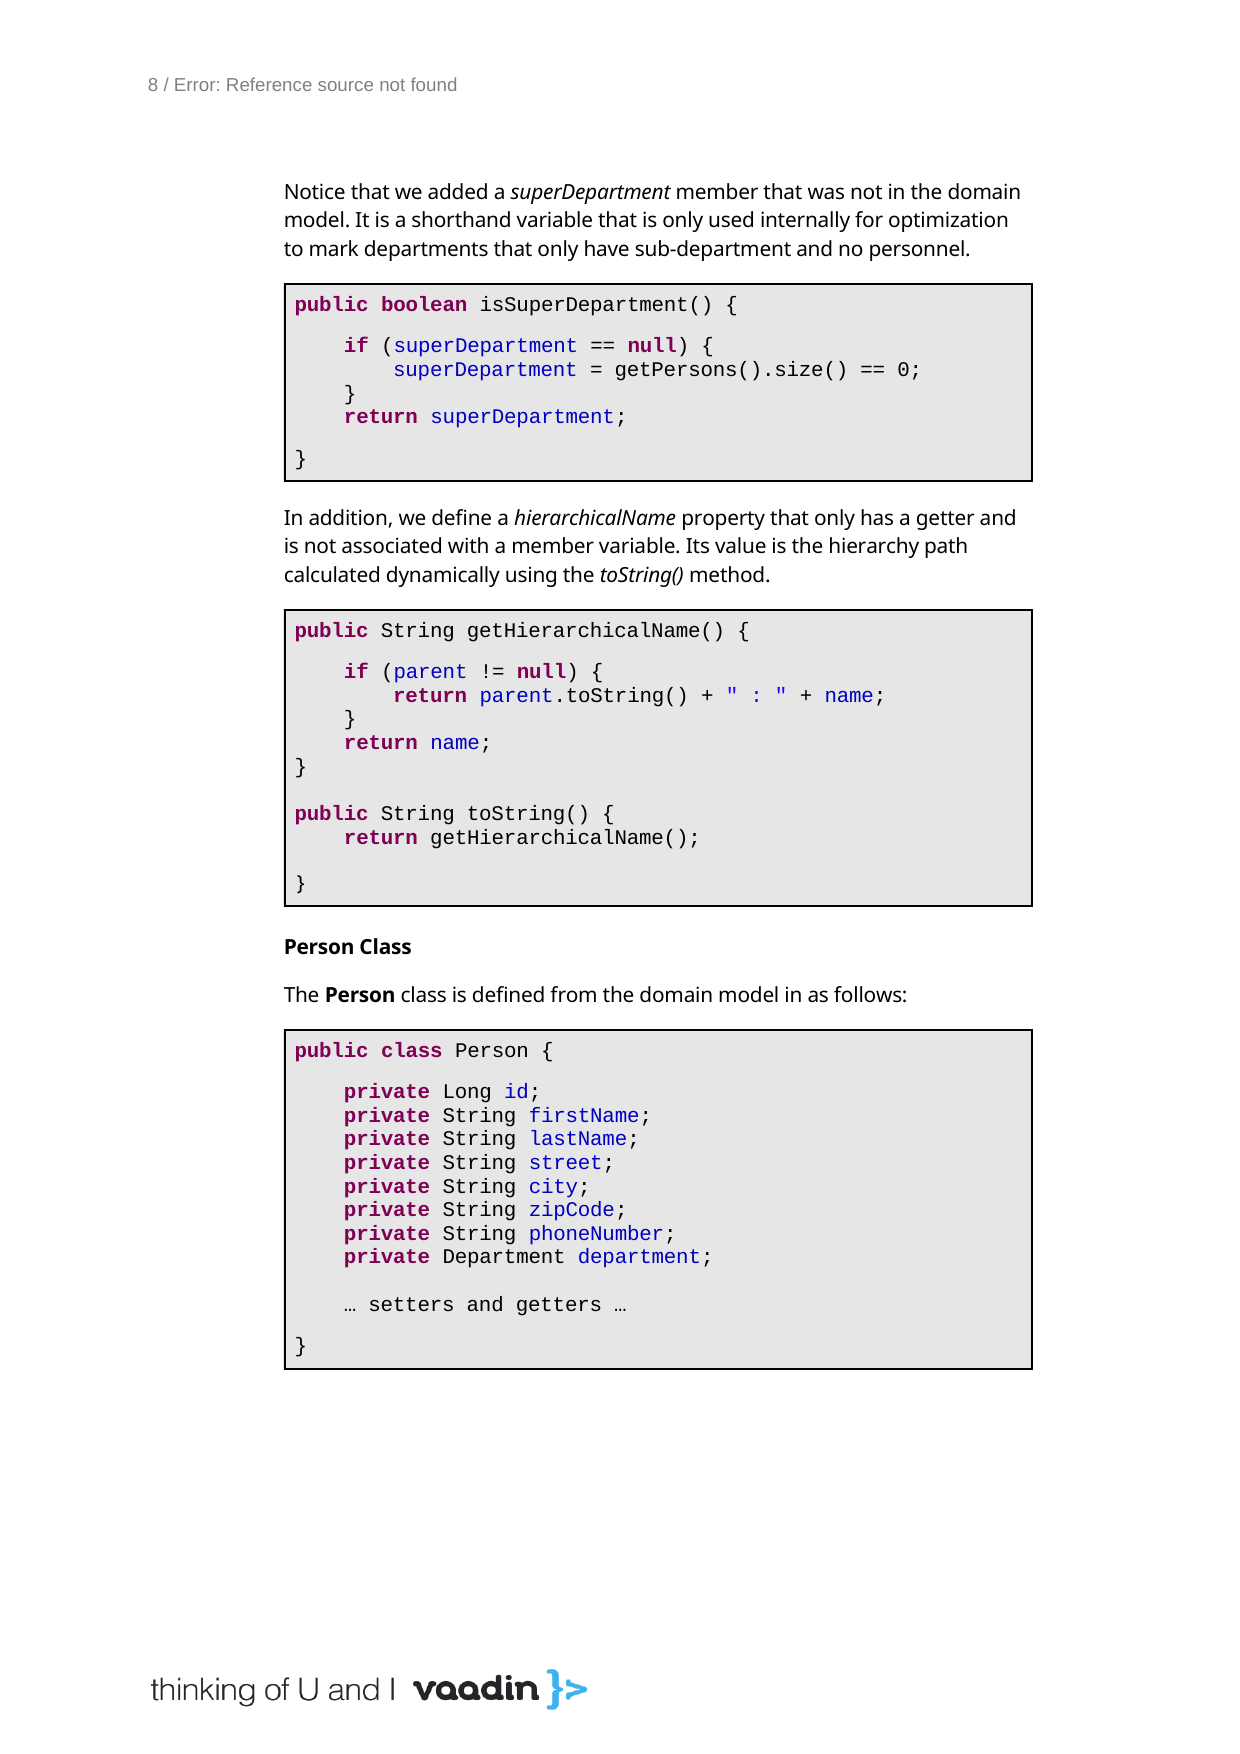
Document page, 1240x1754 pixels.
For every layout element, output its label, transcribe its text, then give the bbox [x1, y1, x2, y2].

text private String lastName; [286, 1128, 1031, 1152]
text public class Person { [286, 1031, 1031, 1072]
text if (superDepartment == null) { [286, 327, 1031, 359]
picture [150, 1665, 590, 1712]
text return superDepartment; [286, 406, 1031, 439]
text } [286, 439, 1031, 480]
text } [286, 1326, 1031, 1368]
text … setters and getters … [286, 1294, 1031, 1326]
text private Long id; [286, 1072, 1031, 1105]
text superDepartment = getPersons().size() == 0; [286, 359, 1031, 383]
text } [286, 708, 1031, 732]
text return name; [286, 732, 1031, 756]
text private Department department; [286, 1247, 1031, 1270]
text public String toString() { [286, 803, 1031, 827]
text } [286, 756, 1031, 779]
text public String getHierarchicalName() { [286, 611, 1031, 652]
text The Person class is defined from the domain model in as follows: [283, 980, 1033, 1008]
text In addition, we define a hierarchicalName property that only has a getter and is not associated with a member variable. Its value is the hierarchy path calculated dynamically using the toString() method. [283, 503, 1033, 588]
text return getHierarchicalName(); [286, 827, 1031, 859]
text } [286, 383, 1031, 406]
text private String city; [286, 1176, 1031, 1199]
text } [286, 859, 1031, 905]
text private String firstName; [286, 1105, 1031, 1128]
text private String phoneNumber; [286, 1223, 1031, 1247]
text Notice that we added a superDepartment member that was not in the domain model. It is a shorthand variable that is only used internally for optimization to mark departments that only have sub-department and no personnel. [283, 177, 1033, 262]
text private String zipCode; [286, 1199, 1031, 1223]
subtitle Person Class [283, 932, 1033, 961]
text private String street; [286, 1152, 1031, 1176]
text if (parent != null) { [286, 652, 1031, 685]
text public boolean isSuperDepartment() { [286, 285, 1031, 327]
text return parent.toString() + " : " + name; [286, 685, 1031, 708]
